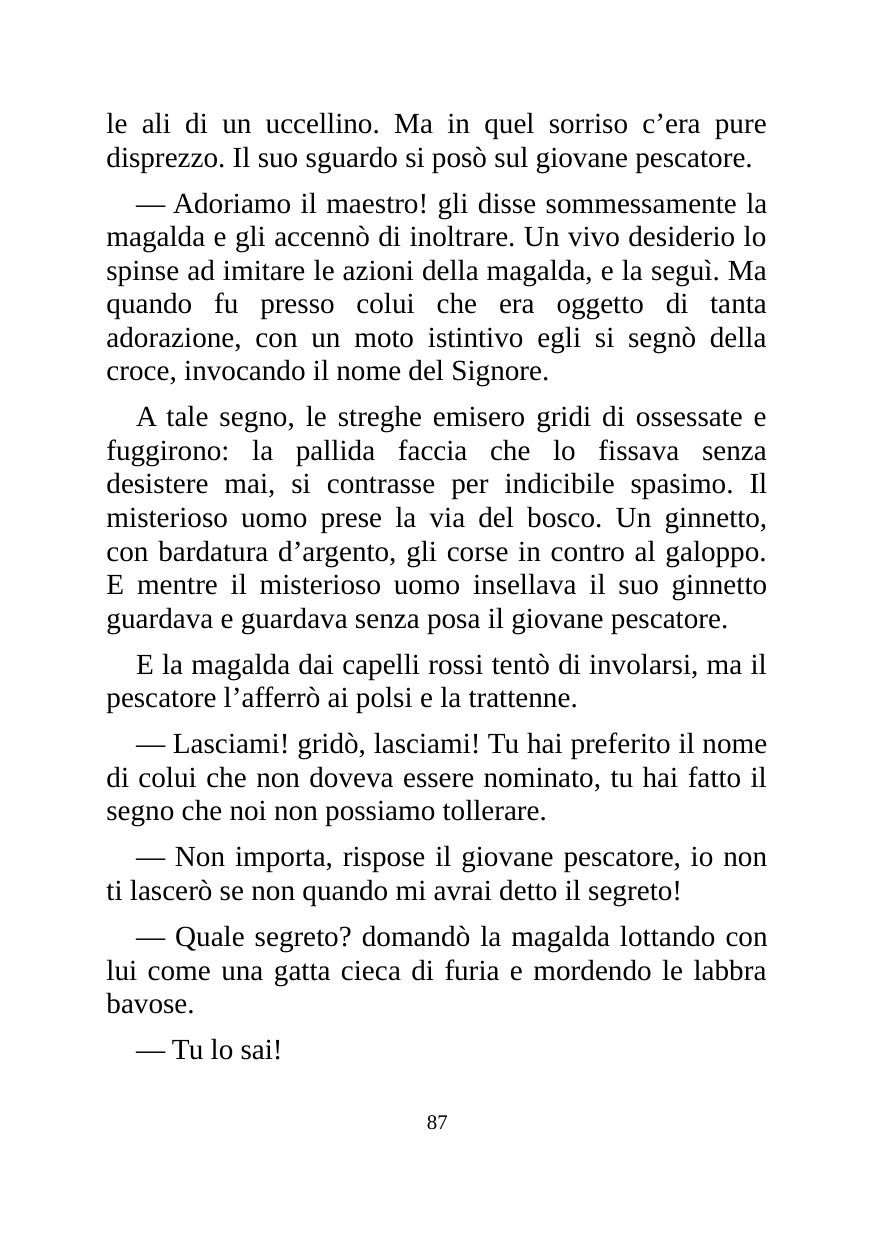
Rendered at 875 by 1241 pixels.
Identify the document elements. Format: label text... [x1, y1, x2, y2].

text — Non importa, rispose il giovane pescatore, io non ti lascerò se non quando mi avrai detto il segreto! [106, 839, 768, 907]
text — Adoriamo il maestro! gli disse sommessamente la magalda e gli accennò di inoltrare. Un vivo desiderio lo spinse ad imitare le azioni della magalda, e la seguì. Ma quando fu presso colui che era oggetto di tanta adorazione, con un moto istintivo egli si segnò della croce, invocando il nome del Signore. [106, 186, 768, 387]
text — Tu lo sai! [106, 1032, 768, 1066]
text le ali di un uccellino. Ma in quel sorriso c’era pure disprezzo. Il suo sguardo si posò sul giovane pescatore. [106, 106, 768, 173]
text — Lasciami! gridò, lasciami! Tu hai preferito il nome di colui che non doveva essere nominato, tu hai fatto il segno che noi non possiamo tollerare. [106, 726, 768, 827]
text — Quale segreto? domandò la magalda lottando con lui come una gatta cieca di furia e mordendo le labbra bavose. [106, 919, 768, 1020]
text A tale segno, le streghe emisero gridi di ossessate e fuggirono: la pallida faccia che lo fissava senza desistere mai, si contrasse per indicibile spasimo. Il misterioso uomo prese la via del bosco. Un ginnetto, con bardatura d’argento, gli corse in contro al galoppo. E mentre il misterioso uomo insellava il suo ginnetto guardava e guardava senza posa il giovane pescatore. [106, 399, 768, 634]
text E la magalda dai capelli rossi tentò di involarsi, ma il pescatore l’afferrò ai polsi e la trattenne. [106, 647, 768, 714]
